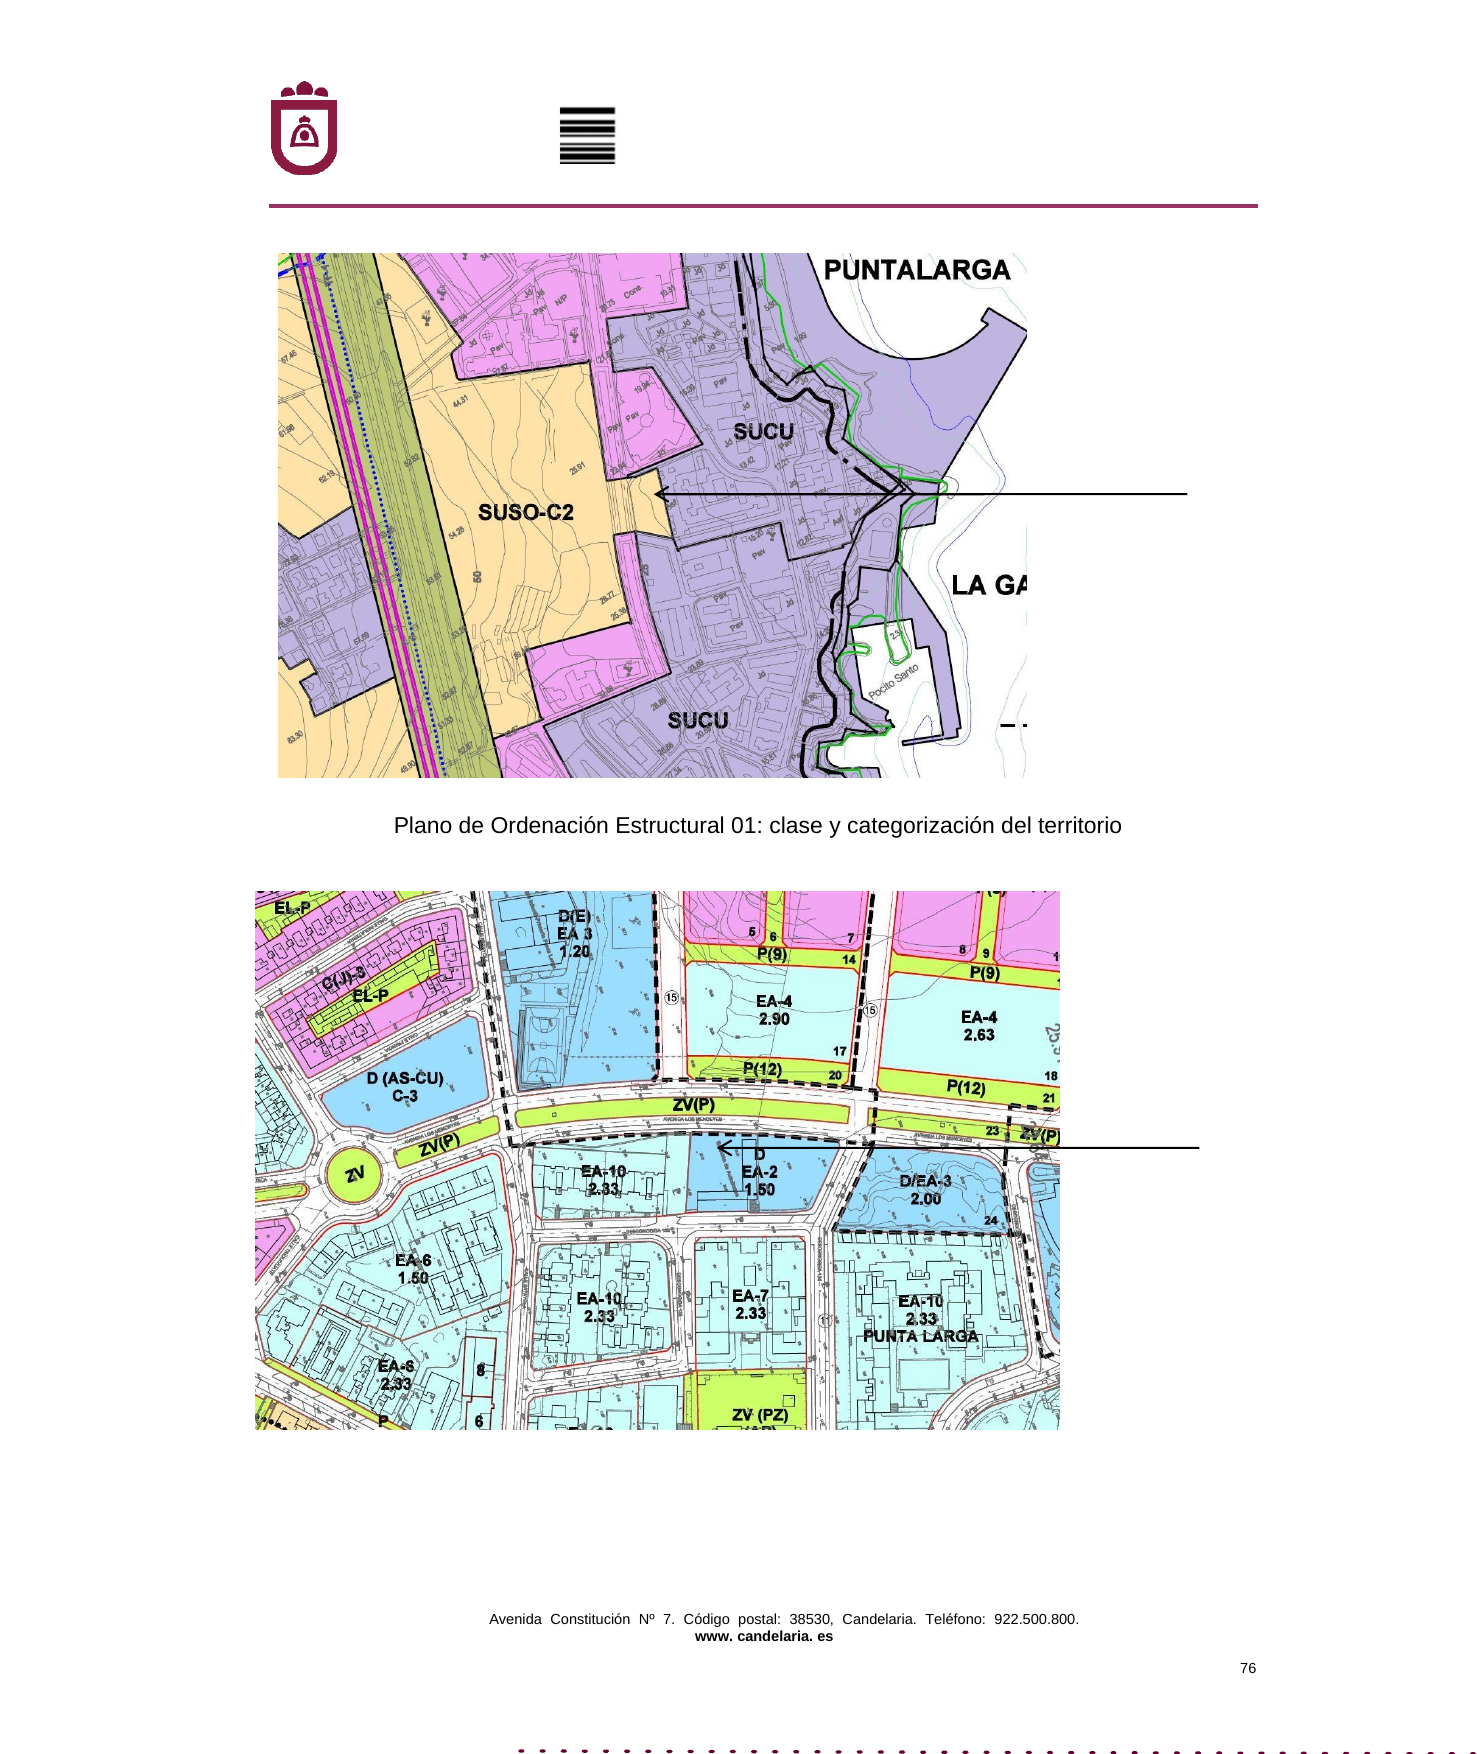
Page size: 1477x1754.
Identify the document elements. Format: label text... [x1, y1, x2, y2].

text Plano de Ordenación Estructural 01: clase y categorización del territorio [252, 812, 1128, 838]
